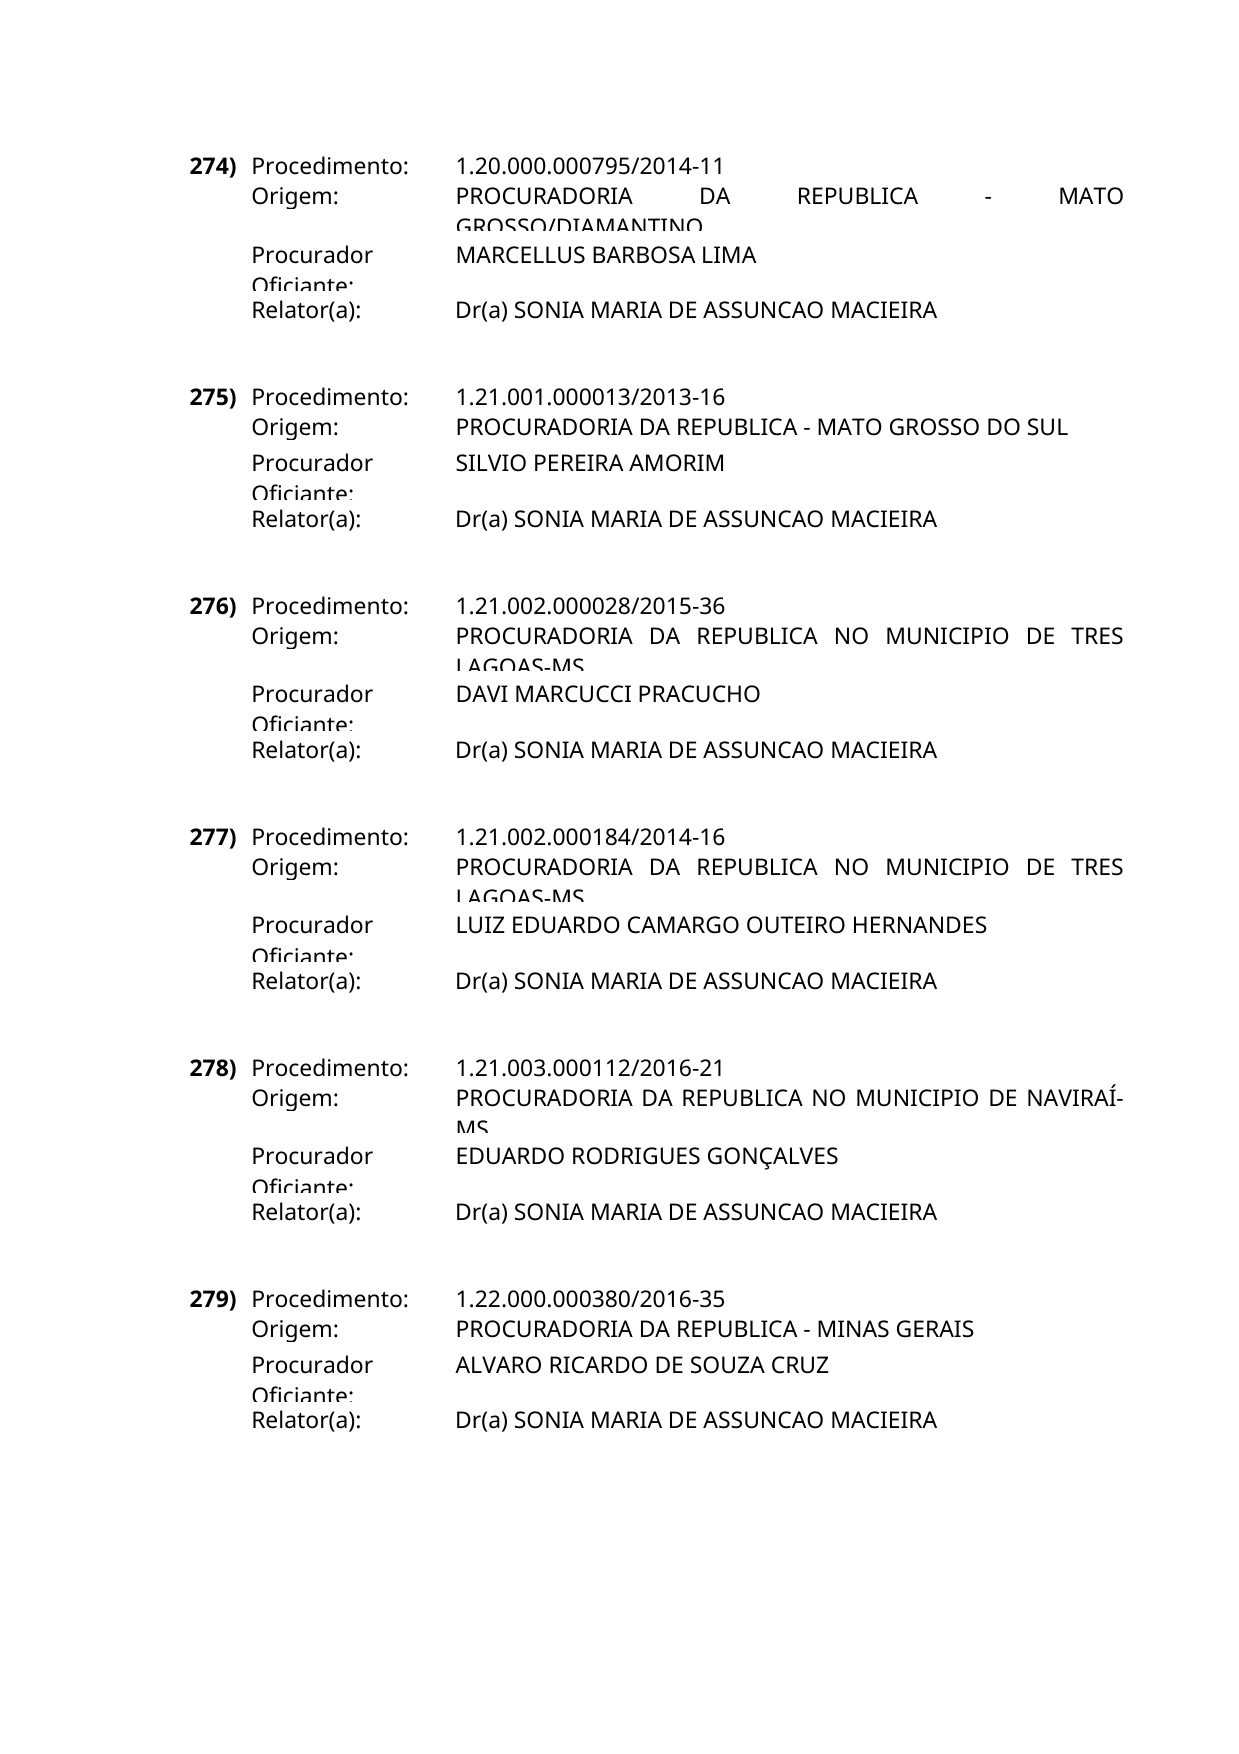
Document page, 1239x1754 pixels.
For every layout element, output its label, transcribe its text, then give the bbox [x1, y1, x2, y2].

table_header [455, 0, 1124, 150]
table_cell MARCELLUS BARBOSA LIMA [455, 239, 1124, 289]
table_cell [189, 1196, 251, 1226]
table_cell [1125, 1226, 1239, 1283]
table_header Relator(a): [251, 1404, 455, 1433]
table_cell Origem: [251, 620, 455, 648]
table_cell [0, 1283, 189, 1311]
table_cell [1125, 851, 1239, 879]
table_cell [251, 1133, 455, 1140]
table_cell [251, 1110, 455, 1133]
table_header Dr(a) SONIA MARIA DE ASSUNCAO MACIEIRA [455, 1404, 1122, 1433]
table_cell [1125, 734, 1239, 764]
table_cell [1125, 909, 1239, 960]
table_cell [189, 995, 251, 1052]
table_cell [455, 902, 1124, 909]
table_cell 275) [189, 381, 251, 409]
table_cell Procurador Oficiante: [251, 1349, 455, 1401]
table_cell 279) [189, 1283, 251, 1311]
table_cell [0, 239, 189, 289]
table_cell [189, 648, 251, 671]
table_cell DAVI MARCUCCI PRACUCHO [455, 678, 1124, 729]
table_cell [189, 1133, 251, 1140]
table_cell [455, 1133, 1124, 1140]
table_cell [189, 734, 251, 764]
table_cell [0, 851, 189, 879]
table_cell EDUARDO RODRIGUES GONÇALVES [455, 1140, 1124, 1191]
table_cell [0, 533, 189, 589]
table_cell [0, 764, 189, 821]
table_cell [1125, 995, 1239, 1052]
table_cell 277) [189, 821, 251, 849]
table_cell [0, 671, 189, 678]
table_cell [0, 909, 189, 960]
table_cell [1125, 590, 1239, 618]
table_cell [0, 1226, 189, 1283]
table_cell [1125, 533, 1239, 589]
table_cell [189, 764, 251, 821]
table_cell [0, 324, 189, 381]
table_header [1125, 0, 1239, 150]
table_cell [251, 209, 455, 231]
table_cell [1125, 678, 1239, 729]
table_cell [0, 1052, 189, 1080]
table_cell [0, 1404, 189, 1434]
table_cell [1125, 1133, 1239, 1140]
table_cell 1.22.000.000380/2016-35 [455, 1283, 1124, 1311]
table_cell [1125, 1349, 1239, 1400]
table_cell [189, 1140, 251, 1191]
table_cell [189, 1349, 251, 1400]
table_cell [189, 965, 251, 995]
table_cell [0, 1133, 189, 1140]
table_cell LUIZ EDUARDO CAMARGO OUTEIRO HERNANDES [455, 909, 1124, 960]
table_header Relator(a): [251, 294, 455, 323]
table_cell Origem: [251, 180, 455, 208]
table_cell [189, 620, 251, 648]
table_header Relator(a): [251, 1196, 455, 1224]
table_cell [0, 734, 189, 764]
table_cell [0, 440, 189, 447]
table_cell [1125, 764, 1239, 821]
table_cell [251, 231, 455, 238]
table_cell [0, 1082, 189, 1110]
table_cell [1125, 1082, 1239, 1110]
table_cell [455, 440, 1124, 447]
table_cell [1125, 381, 1239, 409]
table_cell Procedimento: [251, 590, 455, 618]
table_cell [0, 1349, 189, 1400]
table_cell [189, 294, 251, 324]
table_cell [251, 324, 455, 381]
table_header Relator(a): [251, 734, 455, 762]
table_cell [189, 324, 251, 381]
table_cell [189, 533, 251, 589]
table_cell [1125, 411, 1239, 439]
table_cell [189, 671, 251, 678]
table_cell [0, 821, 189, 849]
table_cell [0, 1140, 189, 1191]
table_cell [0, 150, 189, 178]
table_cell [1125, 1313, 1239, 1341]
table_cell [1125, 231, 1239, 238]
table_cell [189, 909, 251, 960]
table_cell [0, 590, 189, 618]
table_cell [251, 764, 455, 821]
table_cell [1125, 503, 1239, 533]
table_header Dr(a) SONIA MARIA DE ASSUNCAO MACIEIRA [455, 734, 1122, 762]
table_cell [1125, 294, 1239, 324]
table_cell [189, 411, 251, 439]
table_cell [251, 440, 455, 447]
table_cell [0, 503, 189, 533]
table_cell Procedimento: [251, 150, 455, 178]
table_cell [251, 671, 455, 678]
table_header Dr(a) SONIA MARIA DE ASSUNCAO MACIEIRA [455, 503, 1122, 531]
table_cell [0, 1313, 189, 1341]
table_header Dr(a) SONIA MARIA DE ASSUNCAO MACIEIRA [455, 294, 1122, 323]
table_header Dr(a) SONIA MARIA DE ASSUNCAO MACIEIRA [455, 1196, 1122, 1224]
table_cell [0, 294, 189, 324]
table_cell [455, 764, 1124, 821]
table_cell PROCURADORIA DA REPUBLICA - MATO GROSSO DO SUL [455, 411, 1124, 439]
table_cell Procurador Oficiante: [251, 447, 455, 499]
table_cell 1.20.000.000795/2014-11 [455, 150, 1124, 178]
table_cell [189, 180, 251, 208]
table_cell [251, 995, 455, 1052]
table_cell [0, 411, 189, 439]
table_cell Procedimento: [251, 381, 455, 409]
table_cell [251, 879, 455, 902]
table_cell [189, 209, 251, 231]
table_cell [1125, 620, 1239, 648]
table_cell Origem: [251, 1313, 455, 1341]
table_cell [0, 879, 189, 902]
table_cell 1.21.001.000013/2013-16 [455, 381, 1124, 409]
table_cell [1125, 209, 1239, 231]
table_cell 278) [189, 1052, 251, 1080]
table_cell SILVIO PEREIRA AMORIM [455, 447, 1124, 498]
table_cell [455, 1341, 1124, 1349]
table_cell PROCURADORIA DA REPUBLICA - MINAS GERAIS [455, 1313, 1124, 1341]
table_header Relator(a): [251, 965, 455, 993]
table_cell [0, 180, 189, 208]
table_cell [1125, 440, 1239, 447]
table_cell PROCURADORIA DA REPUBLICA NO MUNICIPIO DE NAVIRAÍ-MS [455, 1082, 1124, 1133]
table_cell [1125, 821, 1239, 849]
table_cell [189, 1313, 251, 1341]
table_cell Origem: [251, 1082, 455, 1110]
table_cell [1125, 1140, 1239, 1191]
table_cell [189, 231, 251, 238]
table_cell [1125, 1052, 1239, 1080]
table_cell [251, 1341, 455, 1349]
table_cell [1125, 180, 1239, 208]
table_cell [251, 648, 455, 671]
table_cell [1125, 1283, 1239, 1311]
table_cell Procurador Oficiante: [251, 1140, 455, 1193]
table_cell [189, 902, 251, 909]
table_cell [1125, 447, 1239, 498]
table_cell Procurador Oficiante: [251, 239, 455, 291]
table_cell [455, 995, 1124, 1052]
table_cell [1125, 324, 1239, 381]
table_cell 274) [189, 150, 251, 178]
table_cell [251, 533, 455, 589]
table_cell 1.21.002.000184/2014-16 [455, 821, 1124, 849]
table_cell [1125, 1341, 1239, 1349]
table_cell [189, 447, 251, 498]
table_cell [1125, 671, 1239, 678]
table_cell [0, 902, 189, 909]
table_cell Procedimento: [251, 821, 455, 849]
table_cell [0, 1341, 189, 1349]
table_cell [1125, 879, 1239, 902]
table_cell [1125, 239, 1239, 289]
table_cell [0, 1196, 189, 1226]
table_cell [0, 678, 189, 729]
table_cell [0, 995, 189, 1052]
table_cell Origem: [251, 851, 455, 879]
table_cell [1125, 1196, 1239, 1226]
table_cell [189, 1082, 251, 1110]
table_cell Procurador Oficiante: [251, 678, 455, 731]
table_cell Procedimento: [251, 1283, 455, 1311]
table_header Relator(a): [251, 503, 455, 531]
table_cell [189, 879, 251, 902]
table_cell PROCURADORIA DA REPUBLICA NO MUNICIPIO DE TRES LAGOAS-MS [455, 851, 1124, 902]
table_cell [0, 620, 189, 648]
table_cell PROCURADORIA DA REPUBLICA - MATO GROSSO/DIAMANTINO [455, 180, 1124, 231]
table_cell [455, 533, 1124, 589]
table_cell [1125, 1110, 1239, 1133]
table_cell [455, 1226, 1124, 1283]
table_cell [189, 440, 251, 447]
table_cell [1125, 902, 1239, 909]
table_cell ALVARO RICARDO DE SOUZA CRUZ [455, 1349, 1124, 1400]
table_cell [189, 503, 251, 533]
table_cell [251, 1226, 455, 1283]
table_cell [0, 965, 189, 995]
table_cell [251, 902, 455, 909]
table_cell [189, 851, 251, 879]
table_cell 1.21.002.000028/2015-36 [455, 590, 1124, 618]
table_cell [1125, 150, 1239, 178]
table_cell [0, 381, 189, 409]
table_cell Origem: [251, 411, 455, 439]
table_cell [189, 1110, 251, 1133]
table_cell [0, 209, 189, 231]
table_cell [1125, 648, 1239, 671]
table_cell PROCURADORIA DA REPUBLICA NO MUNICIPIO DE TRES LAGOAS-MS [455, 620, 1124, 671]
table_cell [1125, 1404, 1239, 1434]
table_cell [0, 447, 189, 498]
table_cell 1.21.003.000112/2016-21 [455, 1052, 1124, 1080]
table_cell [455, 671, 1124, 678]
table_cell [0, 231, 189, 238]
table_cell [0, 1110, 189, 1133]
table_cell [455, 231, 1124, 238]
table_cell Procedimento: [251, 1052, 455, 1080]
table_cell Procurador Oficiante: [251, 909, 455, 962]
table_cell [1125, 965, 1239, 995]
table_cell [189, 1341, 251, 1349]
table_cell [189, 1404, 251, 1434]
table_cell [189, 239, 251, 289]
table_cell [0, 648, 189, 671]
table_cell [189, 678, 251, 729]
table_header Dr(a) SONIA MARIA DE ASSUNCAO MACIEIRA [455, 965, 1122, 993]
table_cell [189, 1226, 251, 1283]
table_cell [455, 324, 1124, 381]
table_header [189, 0, 251, 150]
table_header [0, 0, 189, 150]
table_header [251, 0, 455, 150]
table_cell 276) [189, 590, 251, 618]
